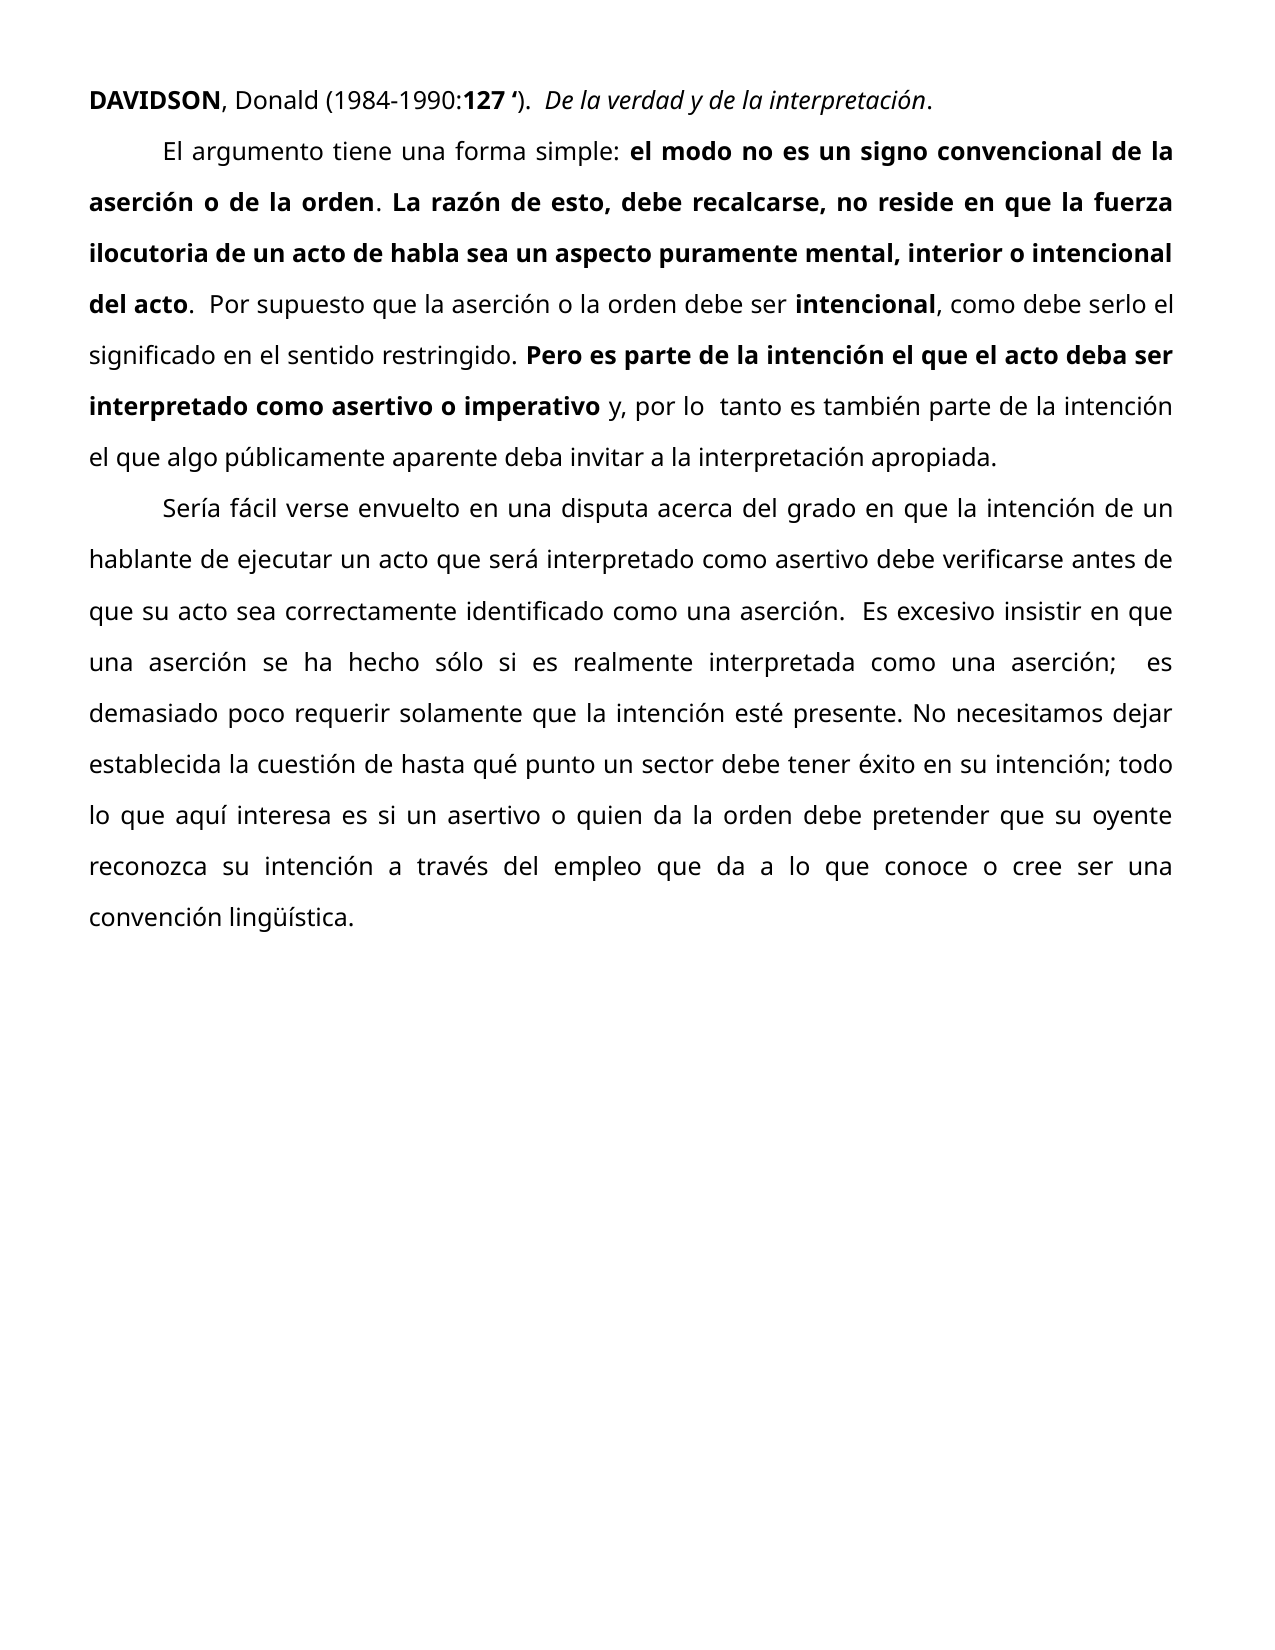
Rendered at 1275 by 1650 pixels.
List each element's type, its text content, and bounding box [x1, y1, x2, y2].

text El argumento tiene una forma simple: el modo no es un signo convencional de la aserción o de la orden. La razón de esto, debe recalcarse, no reside en que la fuerza ilocutoria de un acto de habla sea un aspecto puramente mental, interior o intencional del acto. Por supuesto que la aserción o la orden debe ser intencional, como debe serlo el significado en el sentido restringido. Pero es parte de la intención el que el acto deba ser interpretado como asertivo o imperativo y, por lo tanto es también parte de la intención el que algo públicamente aparente deba invitar a la interpretación apropiada. [88, 134, 1174, 474]
text DAVIDSON, Donald (1984-1990:127 ‘). De la verdad y de la interpretación. [88, 83, 1174, 117]
text Sería fácil verse envuelto en una disputa acerca del grado en que la intención de un hablante de ejecutar un acto que será interpretado como asertivo debe verificarse antes de que su acto sea correctamente identificado como una aserción. Es excesivo insistir en que una aserción se ha hecho sólo si es realmente interpretada como una aserción; es demasiado poco requerir solamente que la intención esté presente. No necesitamos dejar establecida la cuestión de hasta qué punto un sector debe tener éxito en su intención; todo lo que aquí interesa es si un asertivo o quien da la orden debe pretender que su oyente reconozca su intención a través del empleo que da a lo que conoce o cree ser una convención lingüística. [88, 491, 1174, 933]
